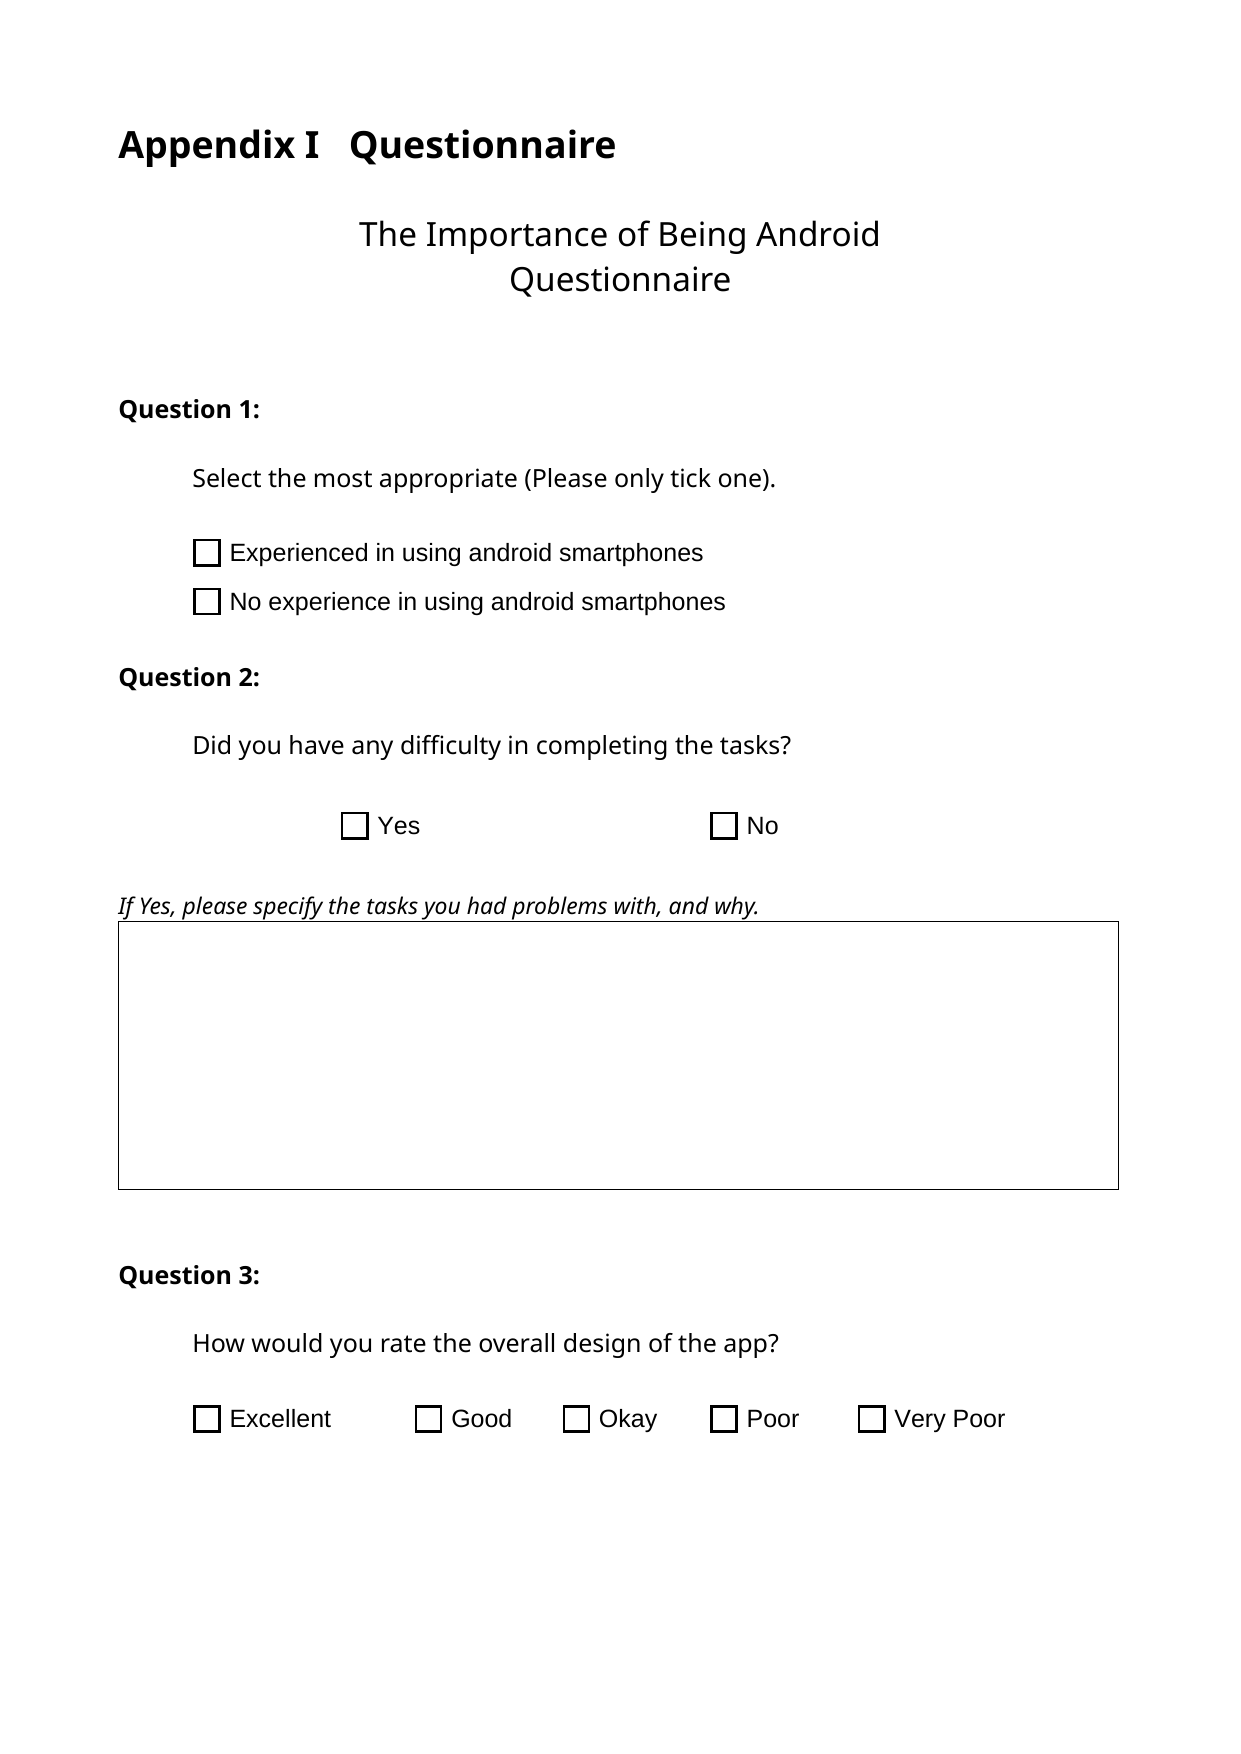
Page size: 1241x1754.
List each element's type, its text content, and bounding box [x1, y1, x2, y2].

text Questionnaire [118, 256, 1122, 301]
text Question 3: [118, 1257, 1122, 1291]
text Question 1: [118, 392, 1122, 426]
text Question 2: [118, 660, 1122, 694]
text Select the most appropriate (Please only tick one). [118, 460, 1122, 494]
text The Importance of Being Android [118, 210, 1122, 256]
subtitle Appendix I Questionnaire [118, 118, 1122, 169]
text How would you rate the overall design of the app? [118, 1325, 1122, 1359]
text If Yes, please specify the tasks you had problems with, and why. [118, 890, 1122, 921]
text Did you have any difficulty in completing the tasks? [118, 728, 1122, 762]
